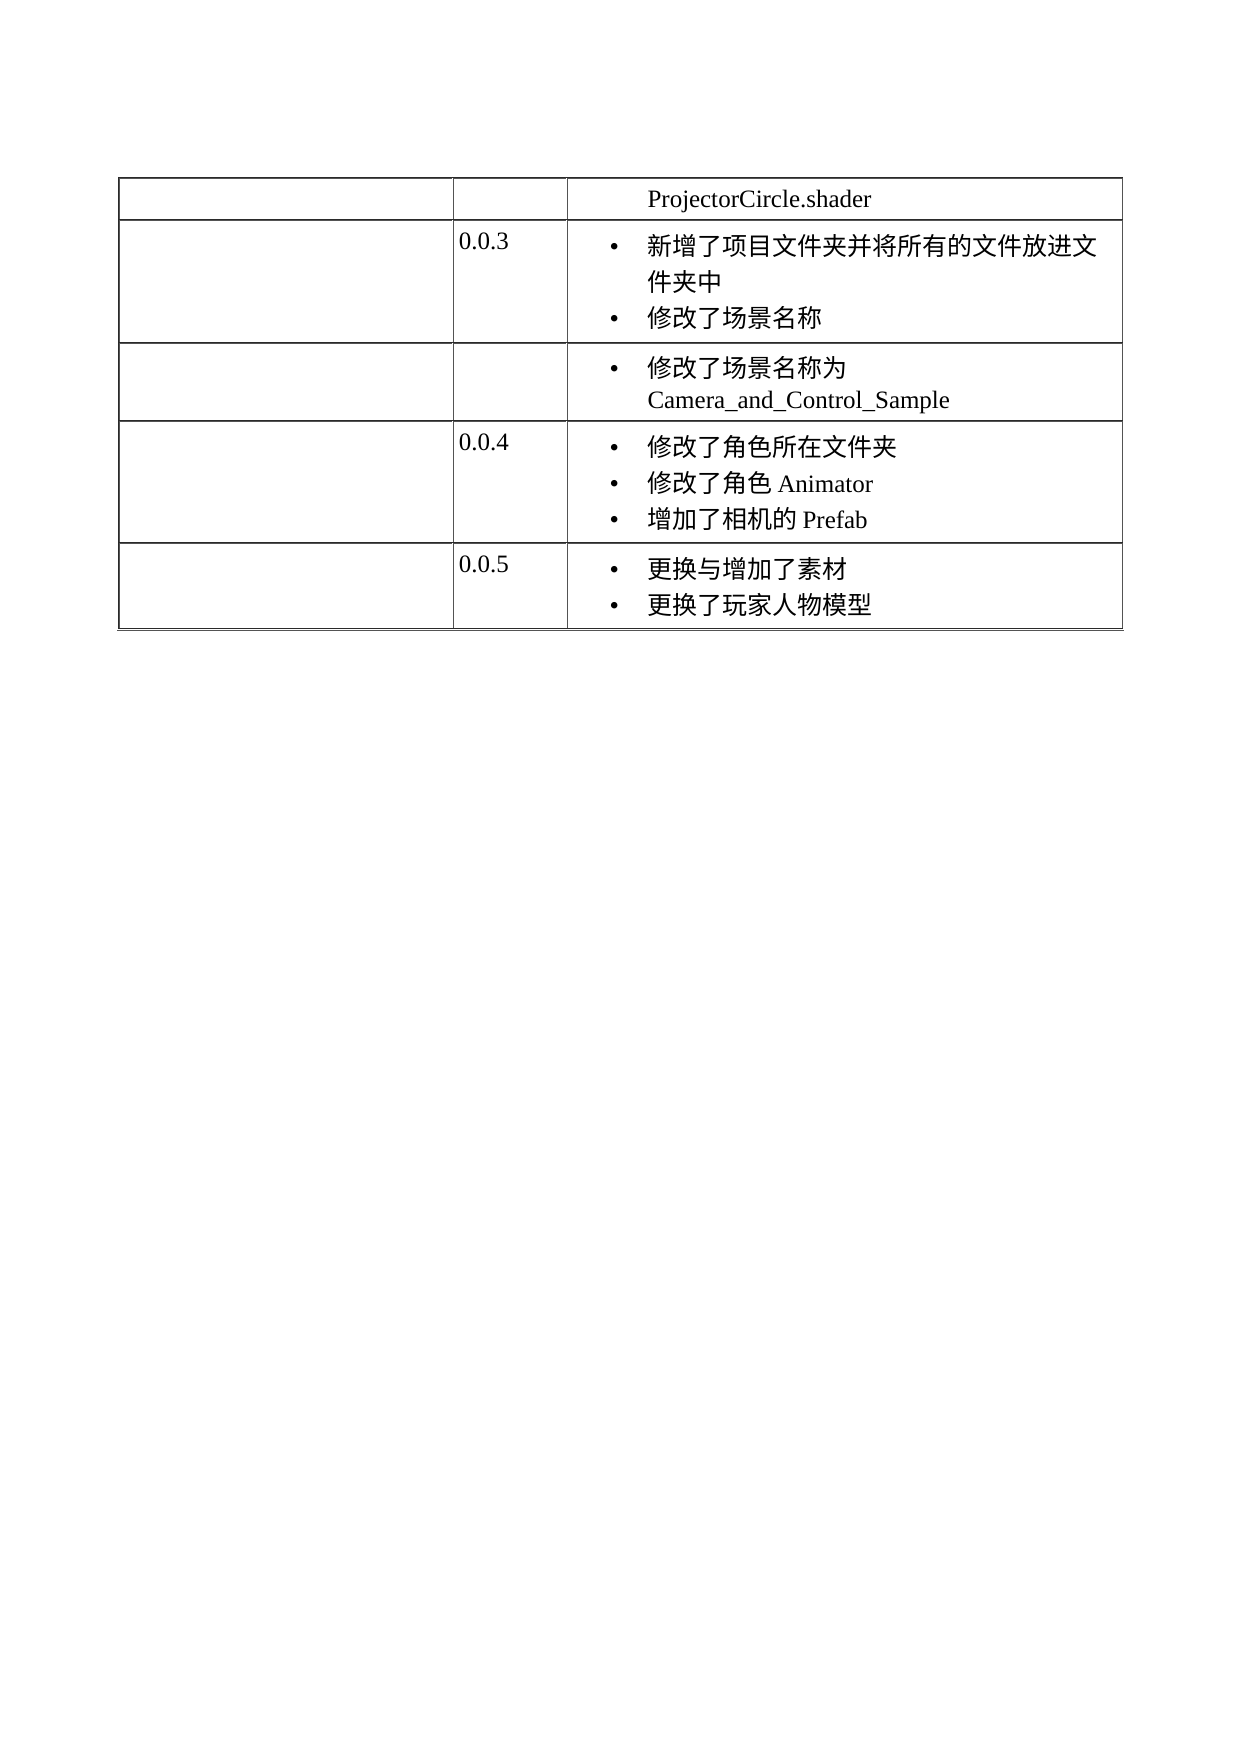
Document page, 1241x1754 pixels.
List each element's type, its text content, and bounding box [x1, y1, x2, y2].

table_cell 修改了场景名称为Camera_and_Control_Sample [568, 344, 1122, 419]
table_cell [120, 221, 452, 341]
table_cell [120, 179, 452, 219]
table_cell 更换与增加了素材 更换了玩家人物模型 [568, 544, 1122, 628]
table_cell [454, 344, 566, 419]
table_cell 0.0.5 [454, 544, 566, 628]
table_cell [120, 344, 452, 419]
table_cell 0.0.3 [454, 221, 566, 341]
table_cell 新增了项目文件夹并将所有的文件放进文件夹中 修改了场景名称 [568, 221, 1122, 341]
table_cell [120, 544, 452, 628]
table_cell 0.0.4 [454, 422, 566, 542]
table_cell ProjectorCircle.shader [568, 179, 1122, 219]
table_cell [454, 179, 566, 219]
table_cell 修改了角色所在文件夹 修改了角色Animator 增加了相机的Prefab [568, 422, 1122, 542]
table_cell [120, 422, 452, 542]
